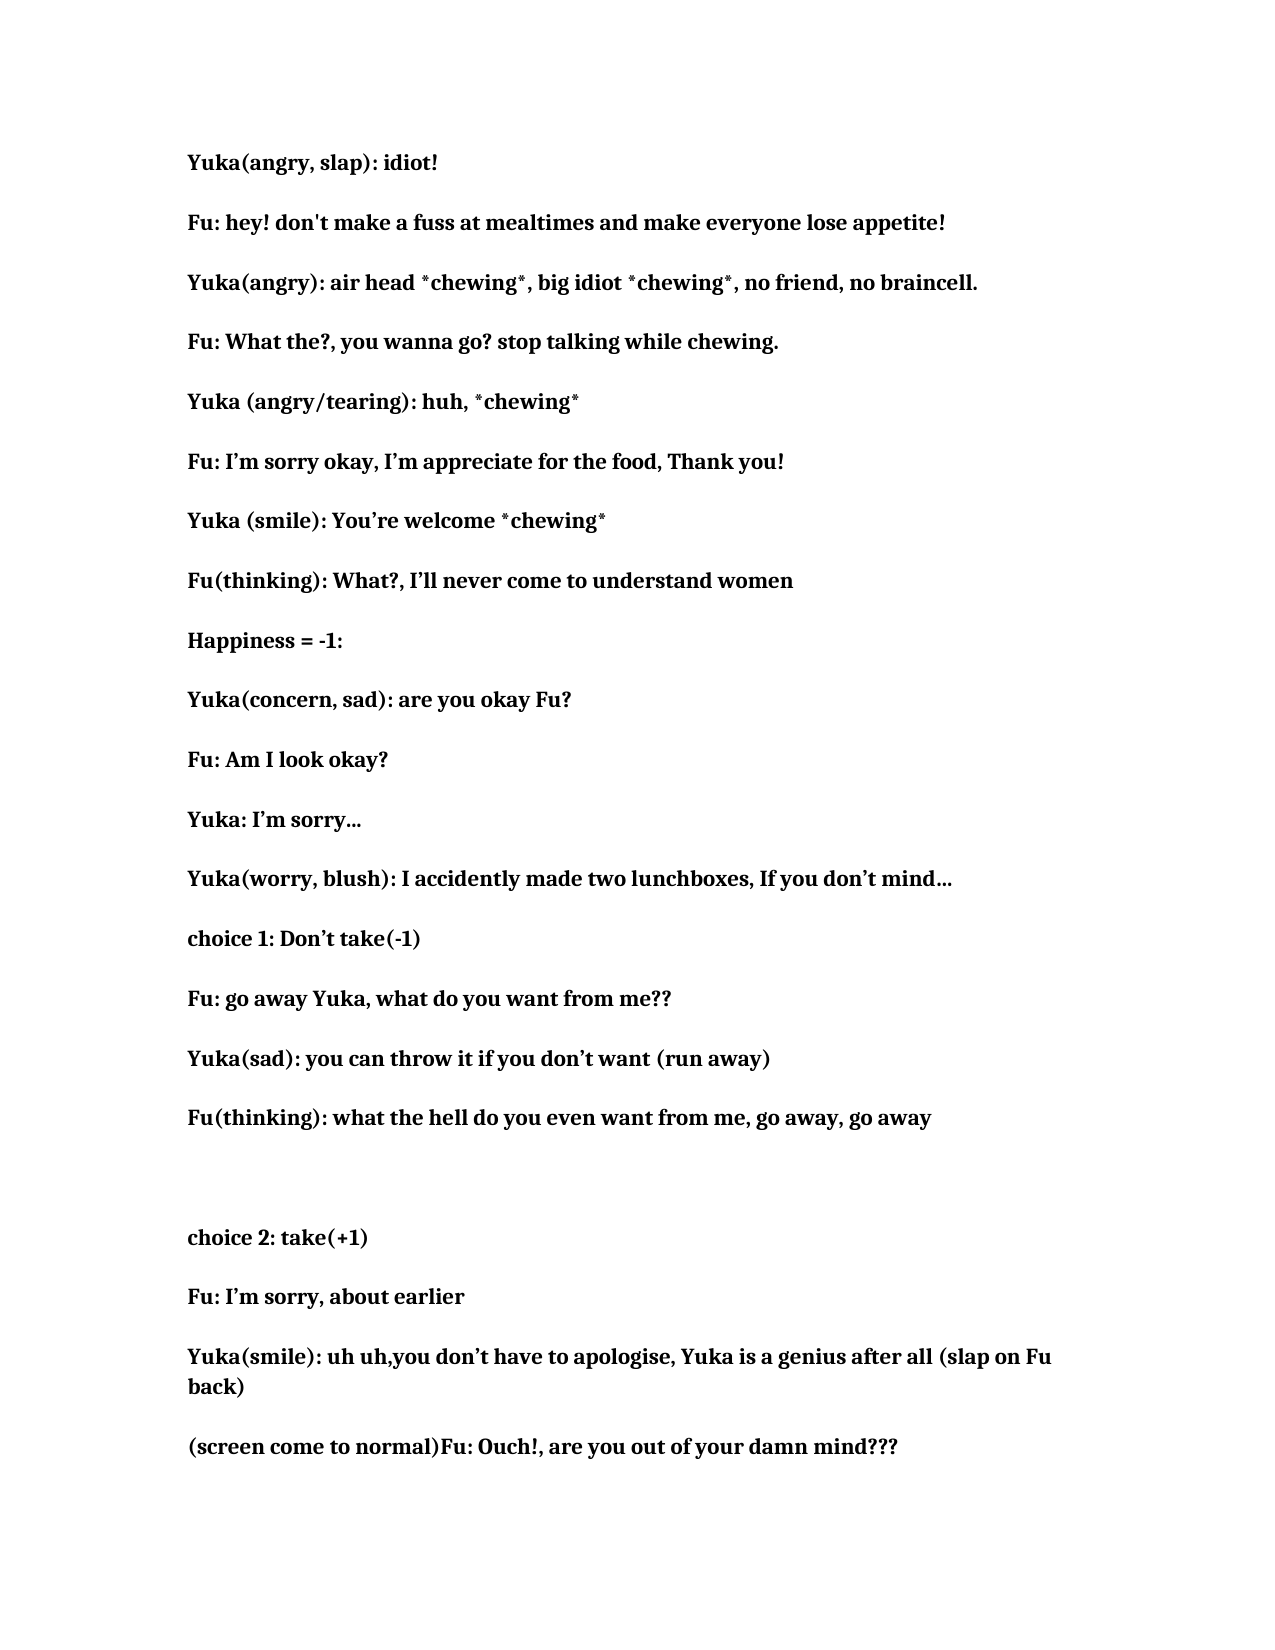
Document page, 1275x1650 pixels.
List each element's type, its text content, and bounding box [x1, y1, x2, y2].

text choice 1: Don’t take(-1) [187, 926, 1087, 952]
text Yuka(sad): you can throw it if you don’t want (run away) [187, 1045, 1087, 1072]
text (screen come to normal)Fu: Ouch!, are you out of your damn mind??? [187, 1434, 1087, 1460]
text Fu: hey! don't make a fuss at mealtimes and make everyone lose appetite! [187, 210, 1087, 236]
text Fu(thinking): What?, I’ll never come to understand women [187, 568, 1087, 594]
text Yuka(smile): uh uh,you don’t have to apologise, Yuka is a genius after all (slap on Fu back) [187, 1344, 1087, 1400]
text Fu: What the?, you wanna go? stop talking while chewing. [187, 329, 1087, 355]
text Yuka: I’m sorry... [187, 807, 1087, 833]
text Happiness = -1: [187, 627, 1087, 654]
text Yuka(angry): air head *chewing*, big idiot *chewing*, no friend, no braincell. [187, 269, 1087, 296]
text Fu: I’m sorry, about earlier [187, 1284, 1087, 1310]
text Fu: Am I look okay? [187, 747, 1087, 773]
text Fu(thinking): what the hell do you even want from me, go away, go away [187, 1105, 1087, 1131]
text choice 2: take(+1) [187, 1224, 1087, 1251]
text Yuka(angry, slap): idiot! [187, 150, 1087, 176]
text Yuka(concern, sad): are you okay Fu? [187, 687, 1087, 713]
text Fu: I’m sorry okay, I’m appreciate for the food, Thank you! [187, 448, 1087, 475]
text Yuka (angry/tearing): huh, *chewing* [187, 389, 1087, 415]
text Yuka(worry, blush): I accidently made two lunchboxes, If you don’t mind… [187, 866, 1087, 893]
text Yuka (smile): You’re welcome *chewing* [187, 508, 1087, 534]
text Fu: go away Yuka, what do you want from me?? [187, 986, 1087, 1012]
